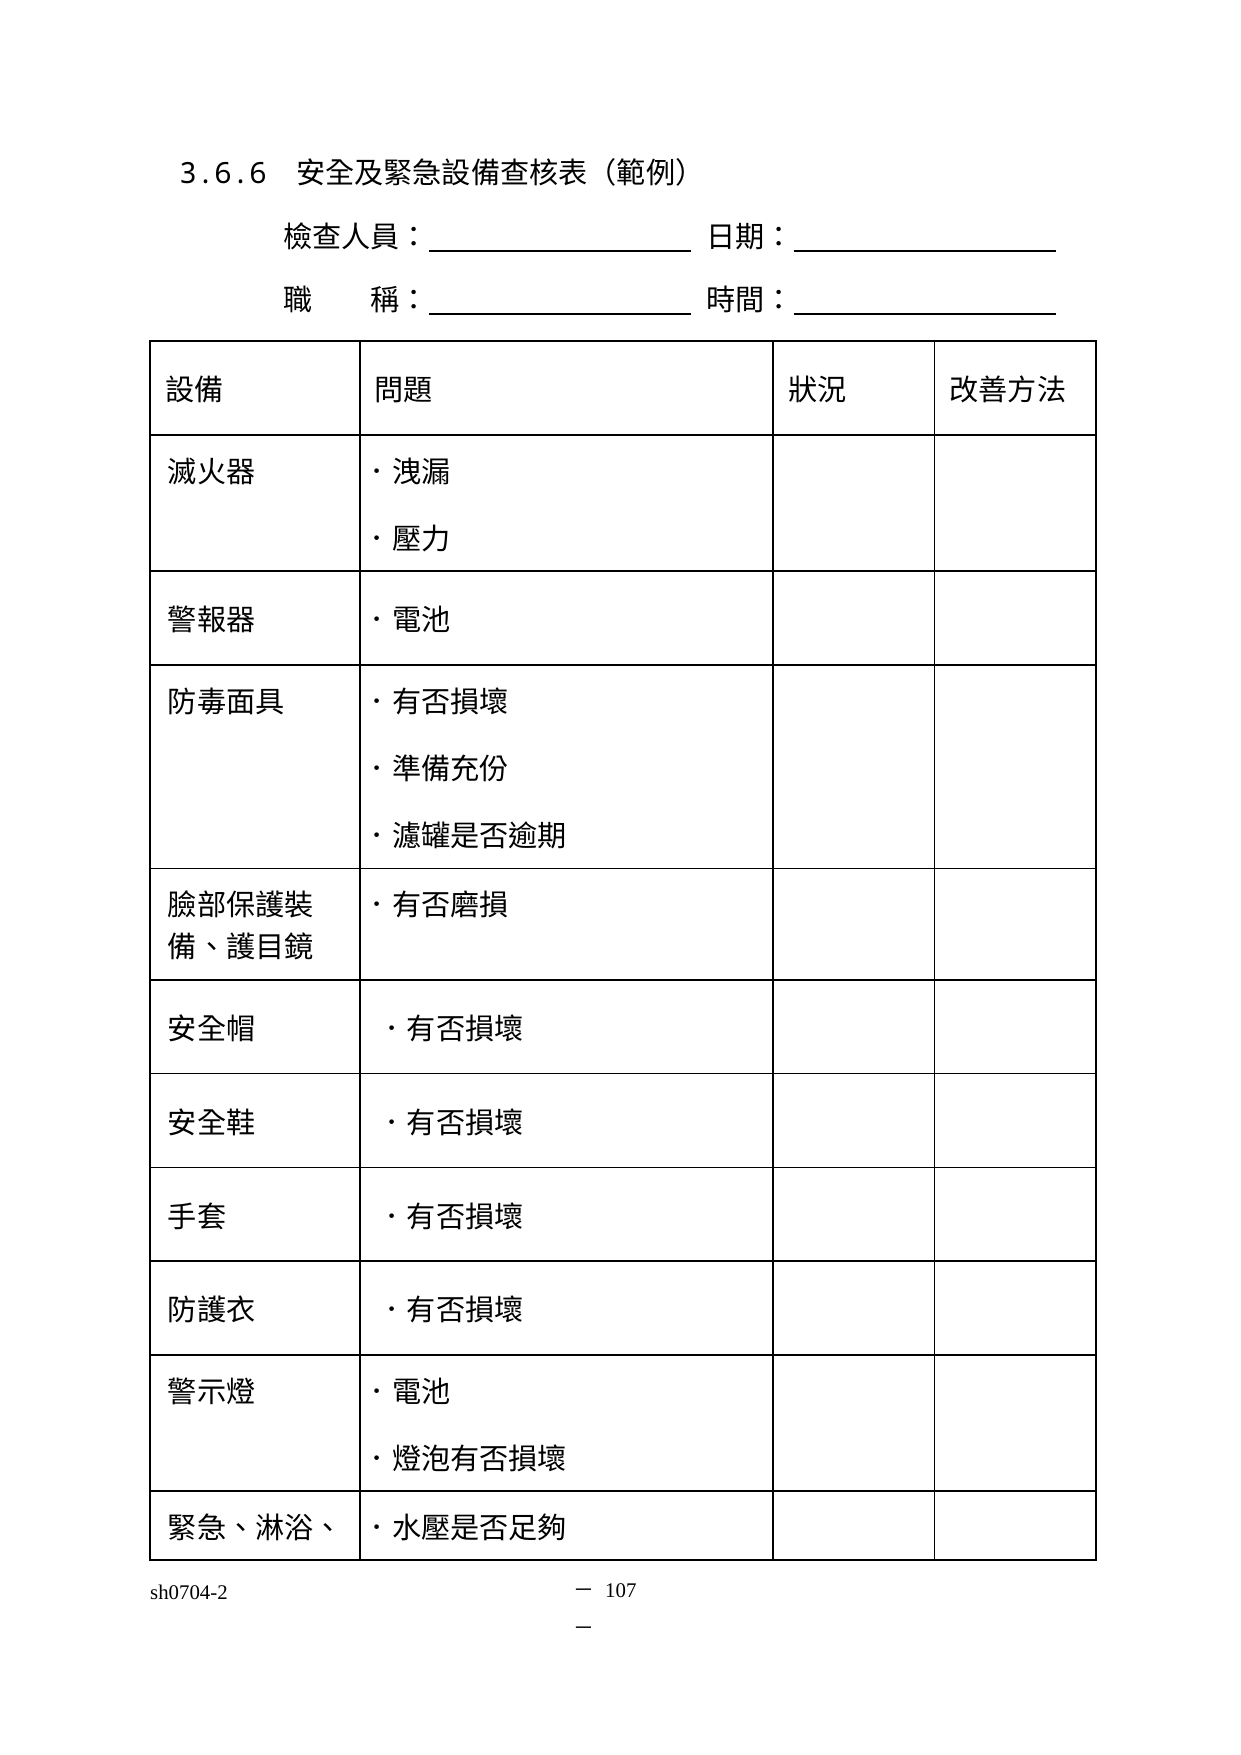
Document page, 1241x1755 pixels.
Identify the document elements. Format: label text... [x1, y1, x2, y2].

table_cell 手套 [151, 1168, 359, 1260]
table_cell [774, 1492, 934, 1559]
table_cell [935, 1168, 1095, 1260]
table_cell [935, 572, 1095, 664]
table_cell 安全帽 [151, 981, 359, 1073]
text 3.6.6 安全及緊急設備查核表（範例） [150, 150, 1090, 192]
text 職 稱： 時間： [283, 277, 1090, 319]
table_header 問題 [361, 342, 772, 434]
table_cell [935, 1262, 1095, 1354]
table_cell ．有否損壞 [361, 1168, 772, 1260]
table_cell ．有否損壞 [361, 1074, 772, 1167]
table_cell [774, 1168, 934, 1260]
table_cell [774, 1356, 934, 1490]
table_cell [935, 1492, 1095, 1559]
table_cell 警報器 [151, 572, 359, 664]
table_cell 緊急、淋浴、 [151, 1492, 359, 1559]
table_header 設備 [151, 342, 359, 434]
table_cell [935, 981, 1095, 1073]
table_cell ．有否損壞 ．準備充份 ．濾罐是否逾期 [361, 666, 772, 868]
table_cell ．有否磨損 [361, 869, 772, 979]
text 檢查人員： 日期： [283, 213, 1090, 256]
table_cell [935, 436, 1095, 570]
table_header 狀況 [774, 342, 934, 434]
table_cell 安全鞋 [151, 1074, 359, 1167]
table_header 改善方法 [935, 342, 1095, 434]
table_cell ．電池 [361, 572, 772, 664]
table_cell ．洩漏 ．壓力 [361, 436, 772, 570]
table_cell [774, 1074, 934, 1167]
table_cell ．有否損壞 [361, 1262, 772, 1354]
table_cell ．水壓是否足夠 [361, 1492, 772, 1559]
table_cell ．電池 ．燈泡有否損壞 [361, 1356, 772, 1490]
table_cell [774, 869, 934, 979]
table_cell [935, 1074, 1095, 1167]
table_cell [774, 572, 934, 664]
table_cell [935, 666, 1095, 868]
table_cell 防毒面具 [151, 666, 359, 868]
table_cell 防護衣 [151, 1262, 359, 1354]
table_cell [774, 666, 934, 868]
table_cell 警示燈 [151, 1356, 359, 1490]
table_cell [935, 869, 1095, 979]
table_cell 滅火器 [151, 436, 359, 570]
table_cell [935, 1356, 1095, 1490]
table_cell ．有否損壞 [361, 981, 772, 1073]
table_cell [774, 1262, 934, 1354]
table_cell 臉部保護裝備、護目鏡 [151, 869, 359, 979]
table_cell [774, 981, 934, 1073]
table_cell [774, 436, 934, 570]
